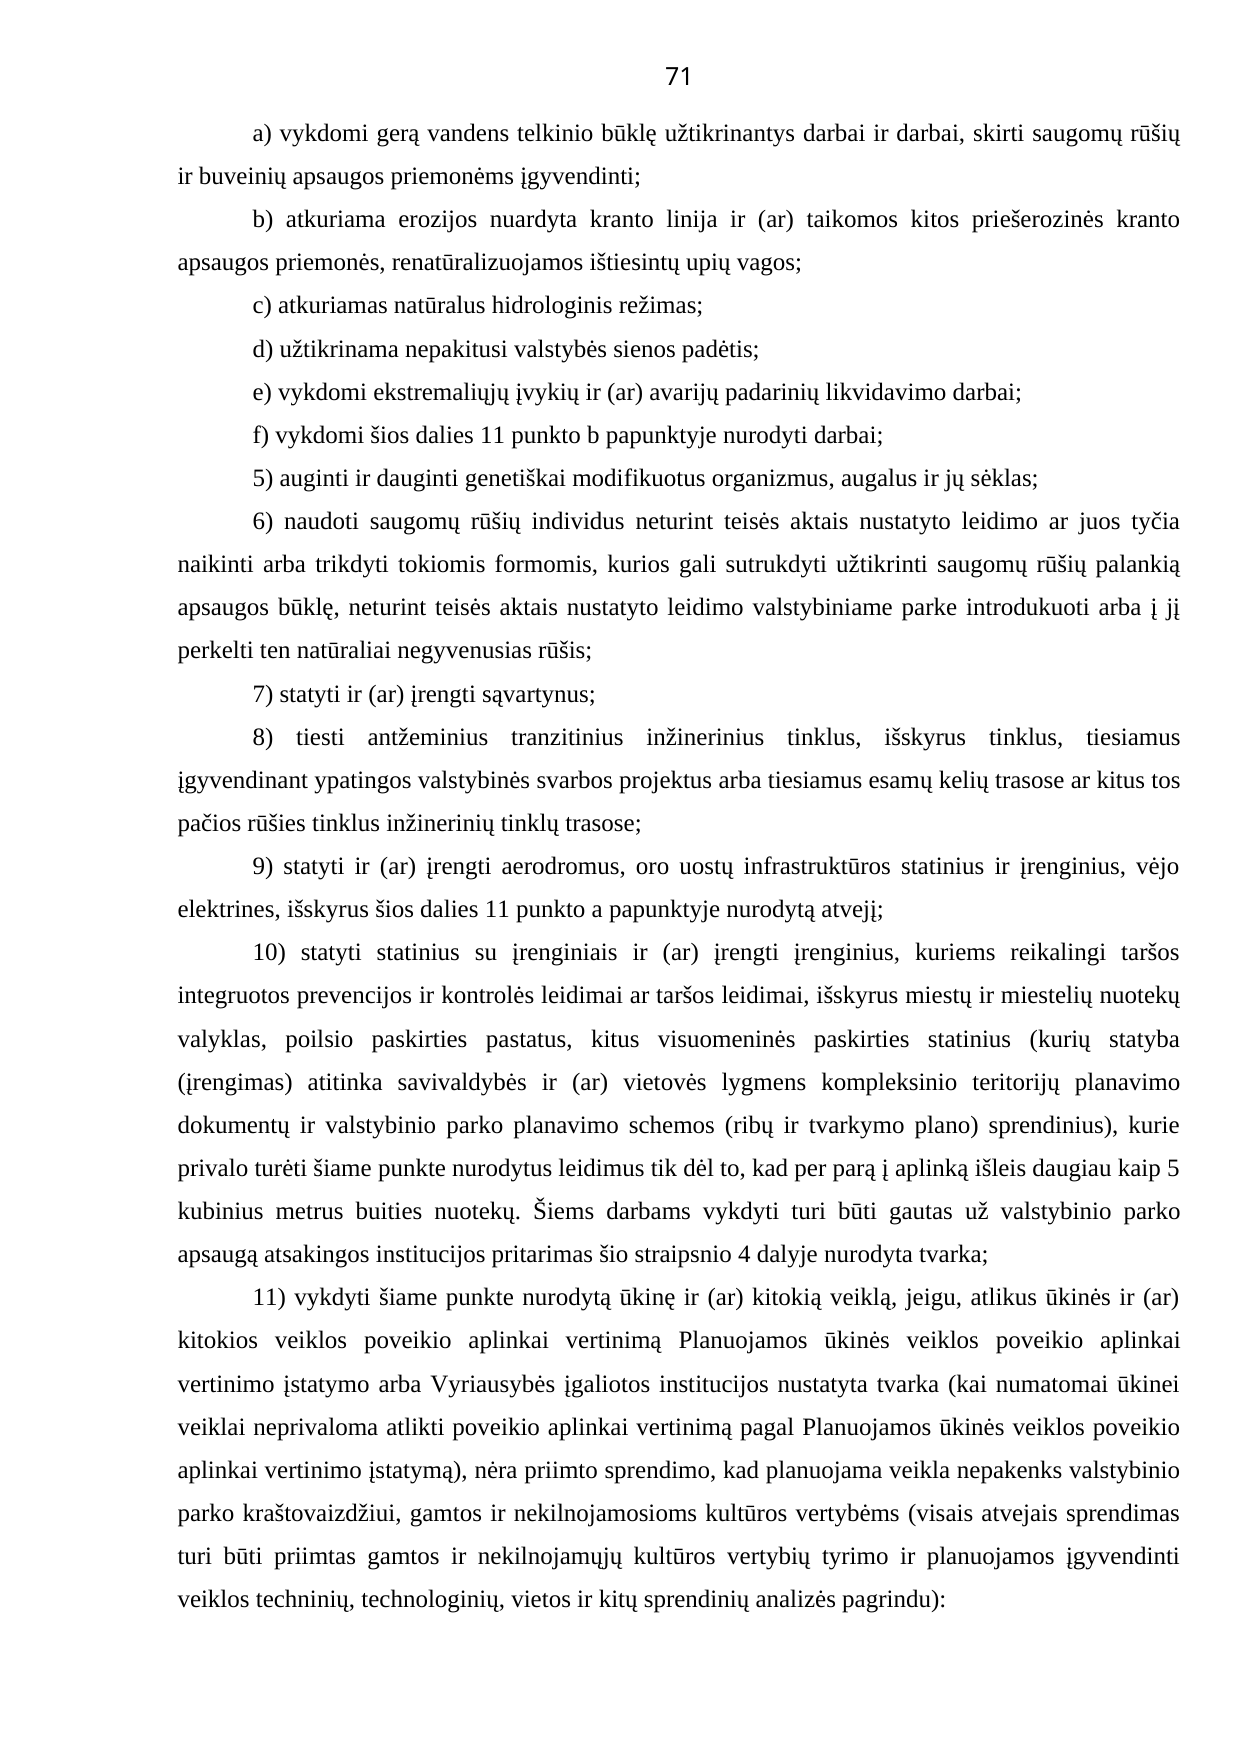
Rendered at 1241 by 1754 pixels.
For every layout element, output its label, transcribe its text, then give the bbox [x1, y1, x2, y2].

text 5) auginti ir dauginti genetiškai modifikuotus organizmus, augalus ir jų sėklas; [177, 463, 1181, 492]
text 9) statyti ir (ar) įrengti aerodromus, oro uostų infrastruktūros statinius ir įrenginius, vėjo elektrines, išskyrus šios dalies 11 punkto a papunktyje nurodytą atvejį; [177, 851, 1181, 923]
text a) vykdomi gerą vandens telkinio būklę užtikrinantys darbai ir darbai, skirti saugomų rūšių ir buveinių apsaugos priemonėms įgyvendinti; [177, 118, 1181, 190]
text 8) tiesti antžeminius tranzitinius inžinerinius tinklus, išskyrus tinklus, tiesiamus įgyvendinant ypatingos valstybinės svarbos projektus arba tiesiamus esamų kelių trasose ar kitus tos pačios rūšies tinklus inžinerinių tinklų trasose; [177, 722, 1181, 837]
text 10) statyti statinius su įrenginiais ir (ar) įrengti įrenginius, kuriems reikalingi taršos integruotos prevencijos ir kontrolės leidimai ar taršos leidimai, išskyrus miestų ir miestelių nuotekų valyklas, poilsio paskirties pastatus, kitus visuomeninės paskirties statinius (kurių statyba (įrengimas) atitinka savivaldybės ir (ar) vietovės lygmens kompleksinio teritorijų planavimo dokumentų ir valstybinio parko planavimo schemos (ribų ir tvarkymo plano) sprendinius), kurie privalo turėti šiame punkte nurodytus leidimus tik dėl to, kad per parą į aplinką išleis daugiau kaip 5 kubinius metrus buities nuotekų. Šiems darbams vykdyti turi būti gautas už valstybinio parko apsaugą atsakingos institucijos pritarimas šio straipsnio 4 dalyje nurodyta tvarka; [177, 937, 1181, 1268]
text d) užtikrinama nepakitusi valstybės sienos padėtis; [177, 334, 1181, 362]
text f) vykdomi šios dalies 11 punkto b papunktyje nurodyti darbai; [177, 420, 1181, 449]
text 11) vykdyti šiame punkte nurodytą ūkinę ir (ar) kitokią veiklą, jeigu, atlikus ūkinės ir (ar) kitokios veiklos poveikio aplinkai vertinimą Planuojamos ūkinės veiklos poveikio aplinkai vertinimo įstatymo arba Vyriausybės įgaliotos institucijos nustatyta tvarka (kai numatomai ūkinei veiklai neprivaloma atlikti poveikio aplinkai vertinimą pagal Planuojamos ūkinės veiklos poveikio aplinkai vertinimo įstatymą), nėra priimto sprendimo, kad planuojama veikla nepakenks valstybinio parko kraštovaizdžiui, gamtos ir nekilnojamosioms kultūros vertybėms (visais atvejais sprendimas turi būti priimtas gamtos ir nekilnojamųjų kultūros vertybių tyrimo ir planuojamos įgyvendinti veiklos techninių, technologinių, vietos ir kitų sprendinių analizės pagrindu): [177, 1282, 1181, 1613]
text 6) naudoti saugomų rūšių individus neturint teisės aktais nustatyto leidimo ar juos tyčia naikinti arba trikdyti tokiomis formomis, kurios gali sutrukdyti užtikrinti saugomų rūšių palankią apsaugos būklę, neturint teisės aktais nustatyto leidimo valstybiniame parke introdukuoti arba į jį perkelti ten natūraliai negyvenusias rūšis; [177, 506, 1181, 664]
text b) atkuriama erozijos nuardyta kranto linija ir (ar) taikomos kitos priešerozinės kranto apsaugos priemonės, renatūralizuojamos ištiesintų upių vagos; [177, 204, 1181, 276]
text 7) statyti ir (ar) įrengti sąvartynus; [177, 679, 1181, 707]
text e) vykdomi ekstremaliųjų įvykių ir (ar) avarijų padarinių likvidavimo darbai; [177, 377, 1181, 406]
text c) atkuriamas natūralus hidrologinis režimas; [177, 291, 1181, 319]
